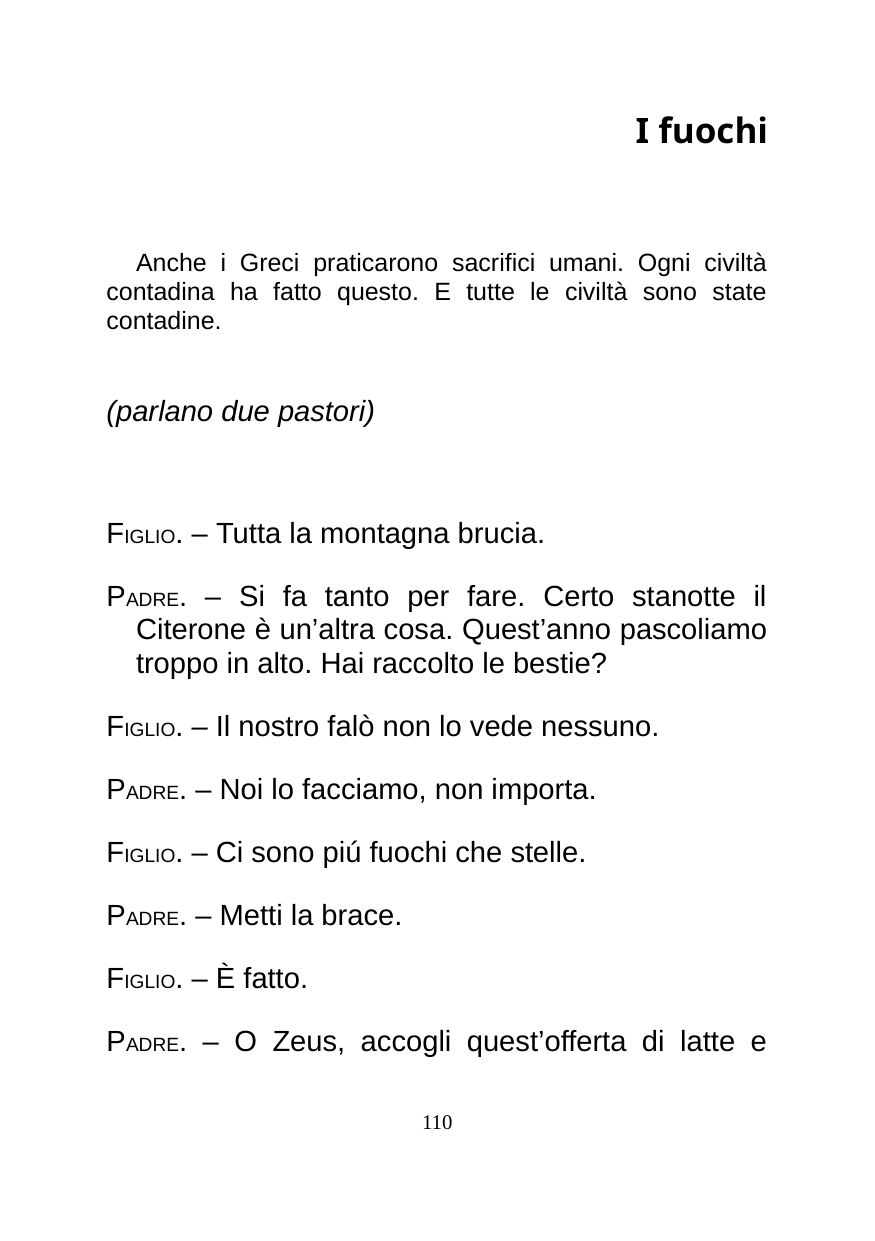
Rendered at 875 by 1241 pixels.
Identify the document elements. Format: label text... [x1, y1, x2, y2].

text (parlano due pastori) [106, 394, 768, 427]
text Figlio. – È fatto. [106, 961, 768, 994]
subtitle I fuochi [106, 106, 768, 154]
text Figlio. – Tutta la montagna brucia. [106, 516, 768, 549]
text Figlio. – Il nostro falò non lo vede nessuno. [106, 709, 768, 742]
text Padre. – O Zeus, accogli quest’offerta di latte e [106, 1024, 768, 1058]
text Figlio. – Ci sono piú fuochi che stelle. [106, 835, 768, 868]
text Padre. – Metti la brace. [106, 898, 768, 932]
text Padre. – Noi lo facciamo, non importa. [106, 772, 768, 806]
text Anche i Greci praticarono sacrifici umani. Ogni civiltà contadina ha fatto questo. E tutte le civiltà sono state contadine. [106, 248, 768, 335]
text Padre. – Si fa tanto per fare. Certo stanotte il Citerone è un’altra cosa. Quest’anno pascoliamo troppo in alto. Hai raccolto le bestie? [106, 579, 768, 679]
